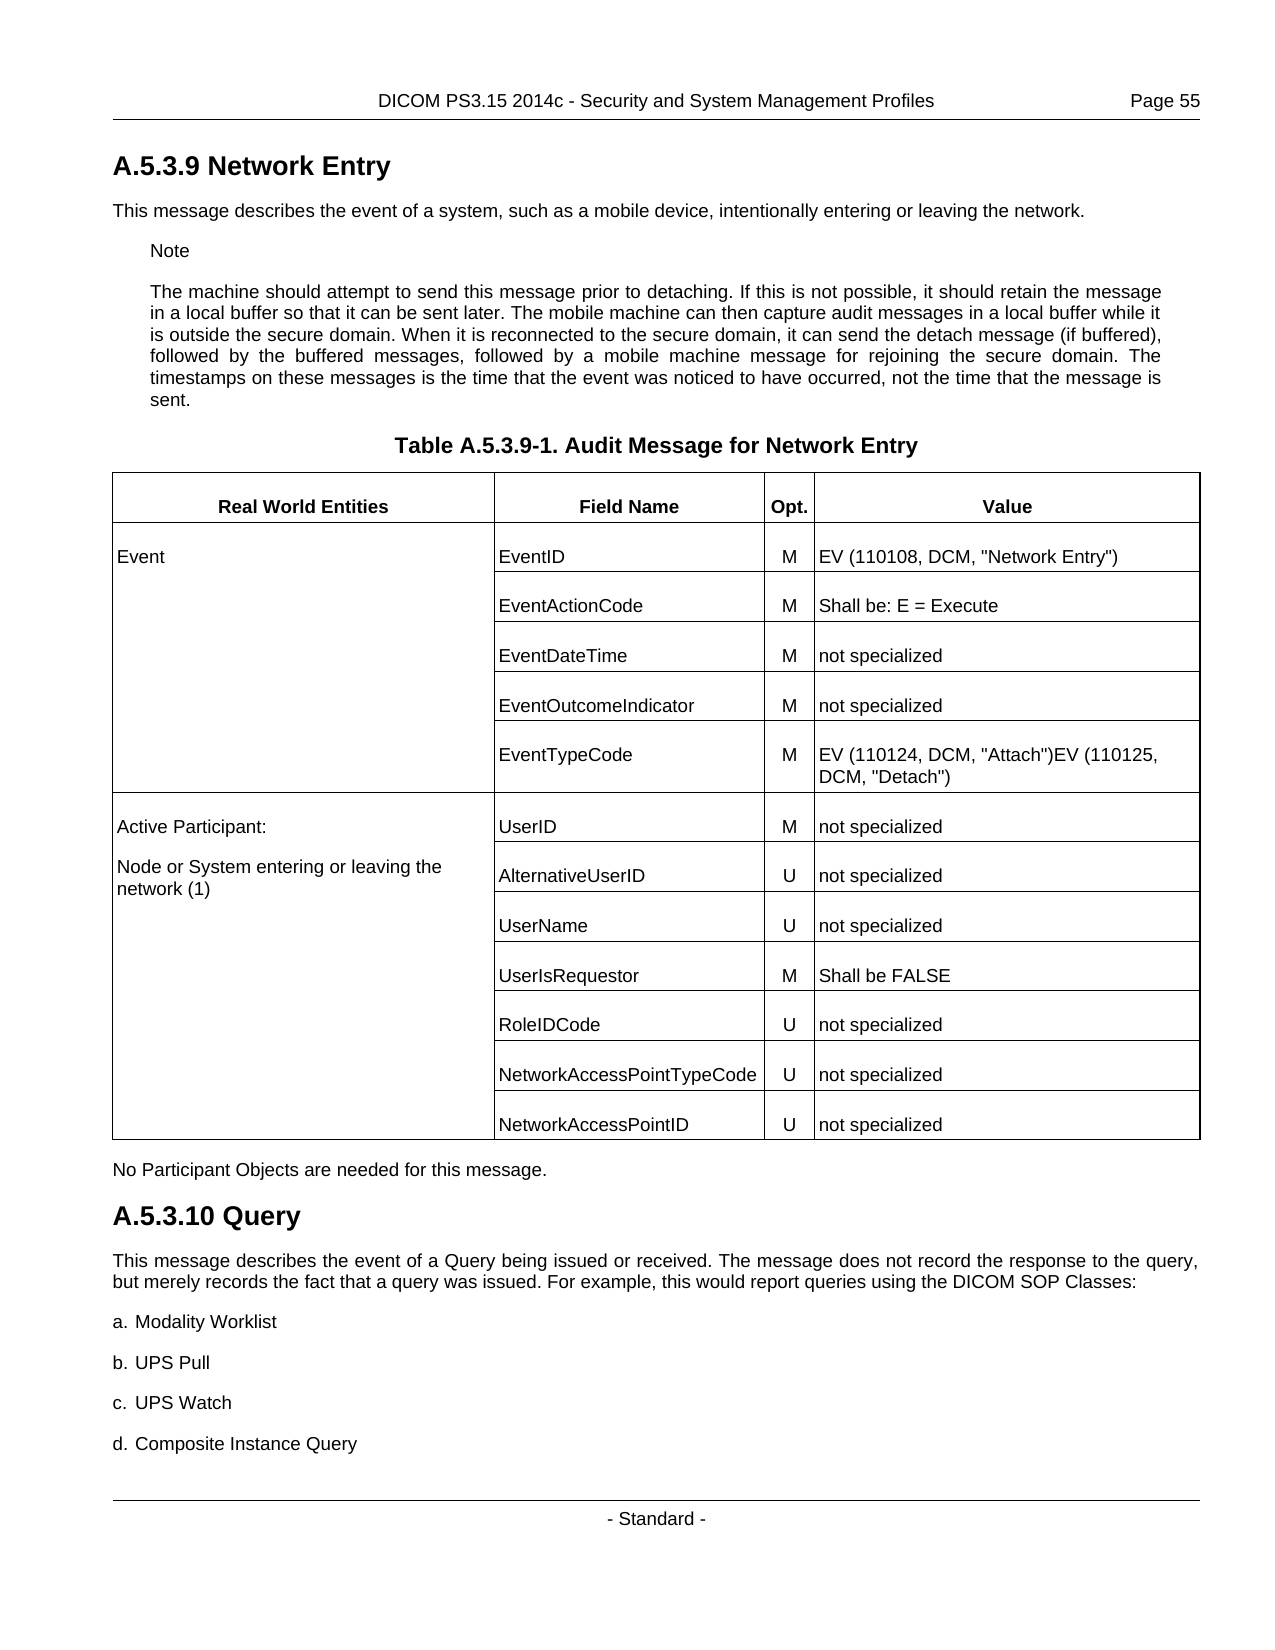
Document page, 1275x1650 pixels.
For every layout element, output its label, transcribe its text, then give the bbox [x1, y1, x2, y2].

table_cell not specialized [815, 892, 1199, 941]
text This message describes the event of a Query being issued or received. The message does not record the response to the query, but merely records the fact that a query was issued. For example, this would report queries using the DICOM SOP Classes: [112, 1249, 1200, 1293]
table_cell U [765, 1091, 814, 1139]
table_cell M [765, 672, 814, 720]
table_cell not specialized [815, 842, 1199, 891]
table_cell U [765, 892, 814, 941]
table_cell AlternativeUserID [495, 842, 764, 891]
table_cell U [765, 1041, 814, 1090]
table_cell M [765, 572, 814, 621]
table_header Real World Entities [113, 473, 494, 522]
text Note [150, 240, 1162, 262]
table_cell UserID [495, 793, 764, 841]
table_cell UserName [495, 892, 764, 941]
table_cell not specialized [815, 1041, 1199, 1090]
list UPS Watch [112, 1392, 1200, 1413]
list UPS Pull [112, 1352, 1200, 1373]
table_cell UserIsRequestor [495, 942, 764, 990]
table_cell EventID [495, 523, 764, 571]
list Composite Instance Query [112, 1432, 1200, 1454]
text A.5.3.9 Network Entry [112, 150, 1200, 181]
table_cell not specialized [815, 1091, 1199, 1139]
table_cell Shall be FALSE [815, 942, 1199, 990]
table_cell EV (110108, DCM, "Network Entry") [815, 523, 1199, 571]
table_cell RoleIDCode [495, 991, 764, 1040]
table_cell U [765, 842, 814, 891]
table_cell not specialized [815, 793, 1199, 841]
table_header Field Name [495, 473, 764, 522]
table_cell Event [113, 523, 494, 792]
table_cell M [765, 721, 814, 792]
table_cell EventTypeCode [495, 721, 764, 792]
table_cell M [765, 523, 814, 571]
text The machine should attempt to send this message prior to detaching. If this is not possible, it should retain the message in a local buffer so that it can be sent later. The mobile machine can then capture audit messages in a local buffer while it is outside the secure domain. When it is reconnected to the secure domain, it can send the detach message (if buffered), followed by the buffered messages, followed by a mobile machine message for rejoining the secure domain. The timestamps on these messages is the time that the event was noticed to have occurred, not the time that the message is sent. [150, 281, 1162, 410]
table_cell EventActionCode [495, 572, 764, 621]
table_cell M [765, 622, 814, 671]
list Modality Worklist [112, 1311, 1200, 1333]
table_cell EV (110124, DCM, "Attach")EV (110125, DCM, "Detach") [815, 721, 1199, 792]
table_cell Active Participant: Node or System entering or leaving the network (1) [113, 793, 494, 1139]
table_cell EventDateTime [495, 622, 764, 671]
table_cell EventOutcomeIndicator [495, 672, 764, 720]
table_cell not specialized [815, 991, 1199, 1040]
table_header Opt. [765, 473, 814, 522]
text No Participant Objects are needed for this message. [112, 1159, 1200, 1181]
table_header Value [815, 473, 1199, 522]
table_cell M [765, 942, 814, 990]
table_cell NetworkAccessPointID [495, 1091, 764, 1139]
text A.5.3.10 Query [112, 1199, 1200, 1231]
table_cell M [765, 793, 814, 841]
text Table A.5.3.9-1. Audit Message for Network Entry [112, 432, 1200, 458]
table_cell not specialized [815, 672, 1199, 720]
table_cell not specialized [815, 622, 1199, 671]
table_cell U [765, 991, 814, 1040]
text This message describes the event of a system, such as a mobile device, intentionally entering or leaving the network. [112, 200, 1200, 222]
table_cell NetworkAccessPointTypeCode [495, 1041, 764, 1090]
table_cell Shall be: E = Execute [815, 572, 1199, 621]
